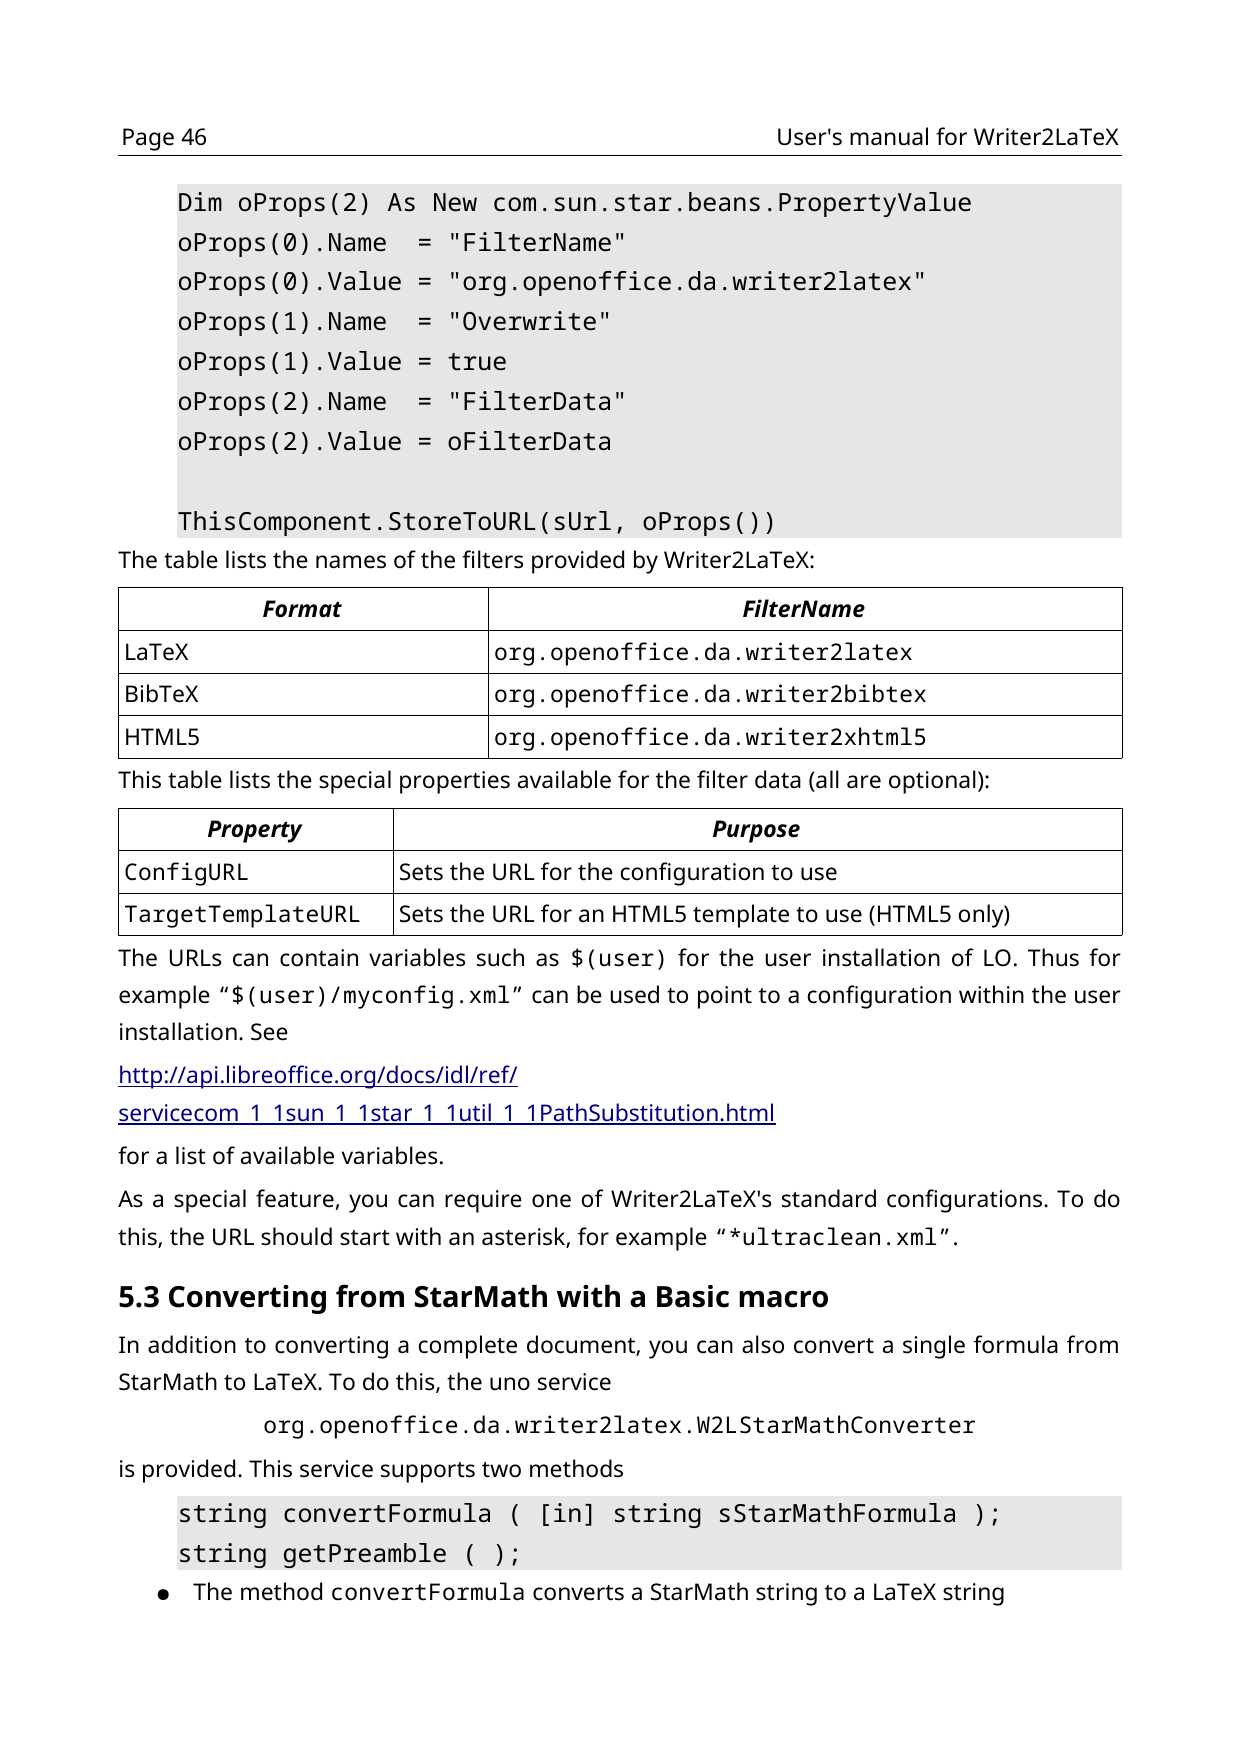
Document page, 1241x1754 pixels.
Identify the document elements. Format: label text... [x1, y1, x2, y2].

text oProps(0).Value = "org.openoffice.da.writer2latex" [177, 264, 1122, 298]
table_cell Sets the URL for an HTML5 template to use (HTML5 only) [394, 894, 1122, 935]
table_cell org.openoffice.da.writer2bibtex [489, 674, 1122, 715]
text org.openoffice.da.writer2latex.W2LStarMathConverter [118, 1409, 1122, 1440]
text oProps(1).Value = true [177, 344, 1122, 378]
table_header Property [119, 809, 393, 850]
text Dim oProps(2) As New com.sun.star.beans.PropertyValue [177, 184, 1122, 218]
text oProps(2).Value = oFilterData [177, 424, 1122, 458]
subtitle Converting from StarMath with a Basic macro [118, 1277, 1122, 1316]
table_cell org.openoffice.da.writer2xhtml5 [489, 716, 1122, 758]
text string getPreamble ( ); [177, 1536, 1122, 1570]
text The URLs can contain variables such as $(user) for the user installation of LO. Thus for example “$(user)/myconfig.xml” can be used to point to a configuration within the user installation. See [118, 941, 1122, 1047]
list The method convertFormula converts a StarMath string to a LaTeX string [156, 1576, 1122, 1607]
text In addition to converting a complete document, you can also convert a single formula from StarMath to LaTeX. To do this, the uno service [118, 1328, 1122, 1397]
text ThisComponent.StoreToURL(sUrl, oProps()) [177, 504, 1122, 538]
text oProps(1).Name = "Overwrite" [177, 304, 1122, 338]
table_cell BibTeX [119, 674, 488, 715]
table_header FilterName [489, 588, 1122, 630]
text string convertFormula ( [in] string sStarMathFormula ); [177, 1496, 1122, 1530]
text oProps(0).Name = "FilterName" [177, 224, 1122, 258]
table_cell ConfigURL [119, 851, 393, 893]
text for a list of available variables. [118, 1140, 1122, 1171]
text This table lists the special properties available for the filter data (all are optional): [118, 764, 1122, 795]
text oProps(2).Name = "FilterData" [177, 384, 1122, 418]
table_header Format [119, 588, 488, 630]
text As a special feature, you can require one of Writer2LaTeX's standard configurations. To do this, the URL should start with an asterisk, for example “*ultraclean.xml”. [118, 1183, 1122, 1252]
text http://api.libreoffice.org/docs/idl/ref/servicecom_1_1sun_1_1star_1_1util_1_1PathSubstitution.html [118, 1059, 1122, 1127]
table_cell HTML5 [119, 716, 488, 758]
table_cell TargetTemplateURL [119, 894, 393, 935]
text The table lists the names of the filters provided by Writer2LaTeX: [118, 544, 1122, 575]
text is provided. This service supports two methods [118, 1453, 1122, 1484]
table_header Purpose [394, 809, 1122, 850]
table_cell Sets the URL for the configuration to use [394, 851, 1122, 893]
table_cell org.openoffice.da.writer2latex [489, 631, 1122, 673]
table_cell LaTeX [119, 631, 488, 673]
